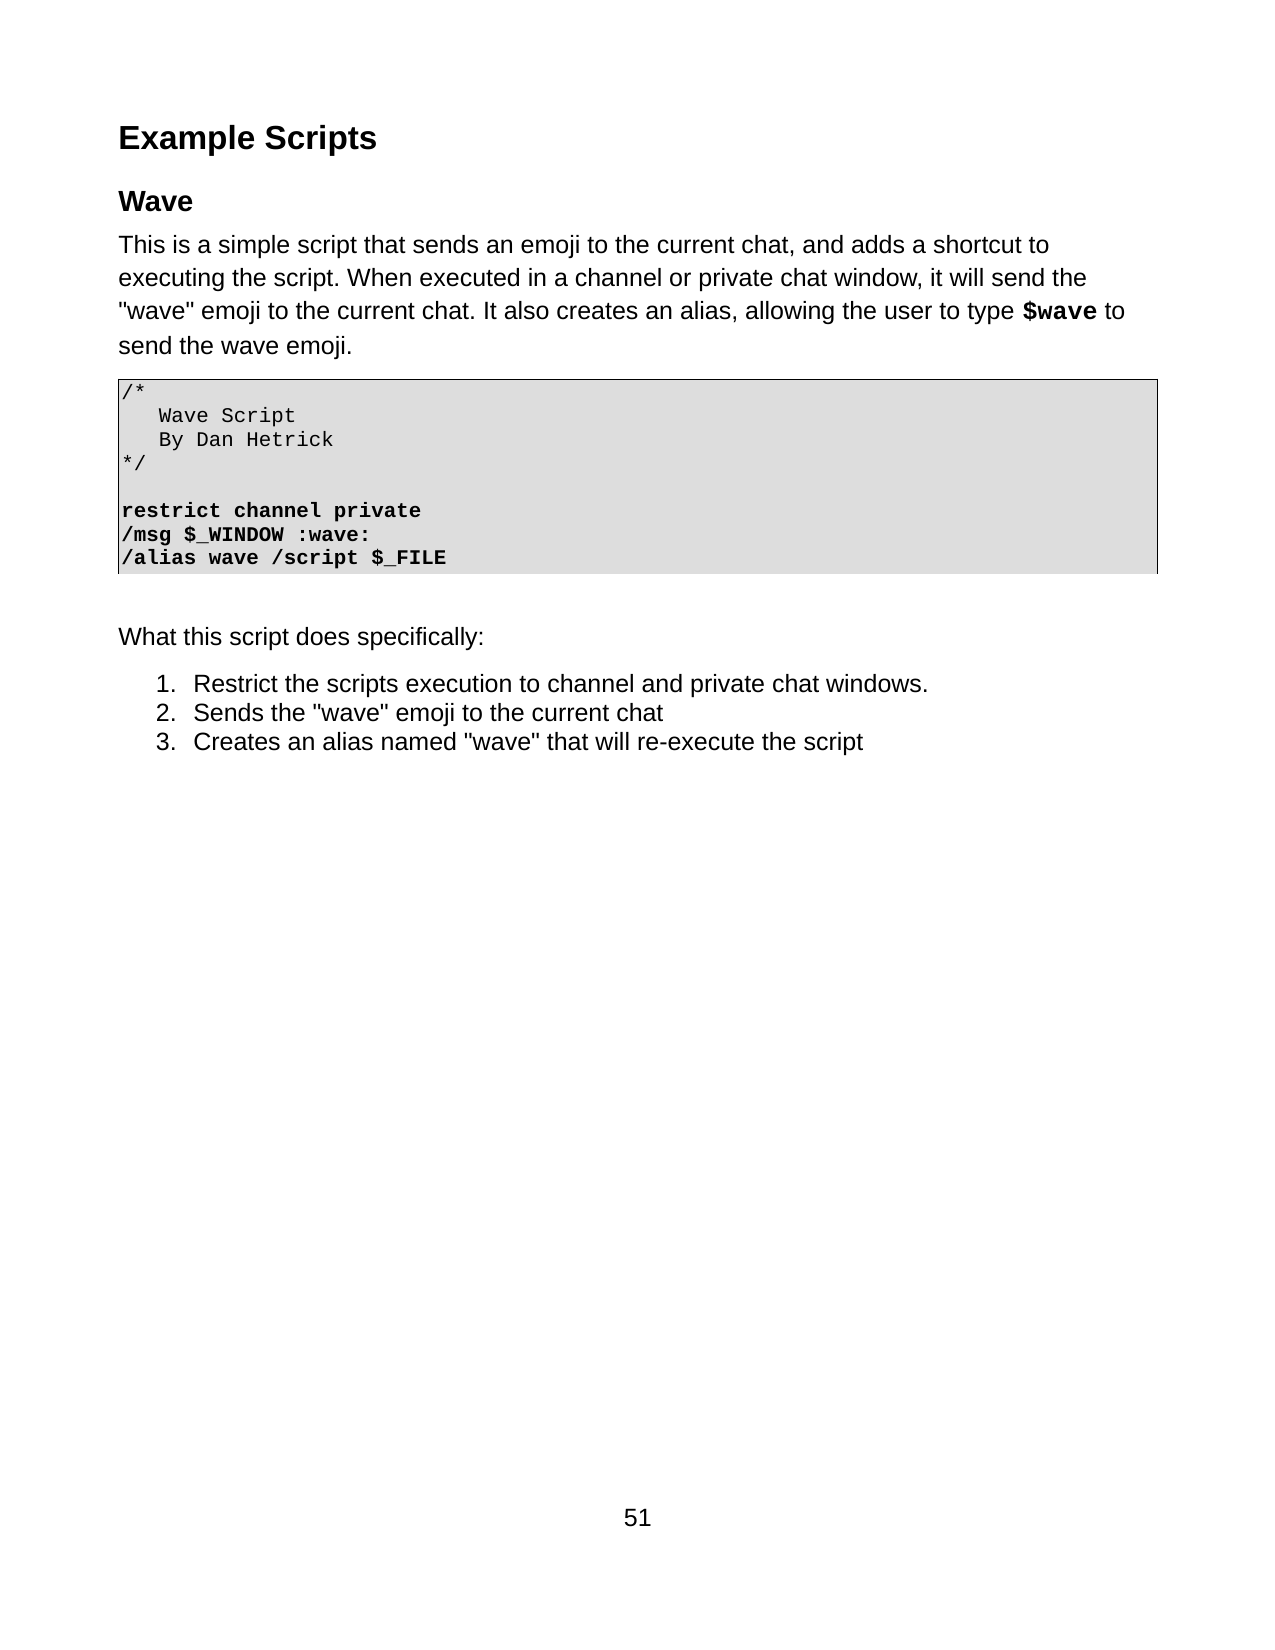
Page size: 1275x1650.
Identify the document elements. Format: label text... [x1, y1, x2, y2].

text What this script does specifically: [118, 621, 1157, 650]
list Restrict the scripts execution to channel and private chat windows. [156, 669, 1157, 698]
text This is a simple script that sends an emoji to the current chat, and adds a shortcut to executing the script. When executed in a channel or private chat window, it will send the "wave" emoji to the current chat. It also creates an alias, allowing the user to type $wave to send the wave emoji. [118, 230, 1157, 360]
list Creates an alias named "wave" that will re-execute the script [156, 727, 1157, 755]
subtitle Example Scripts [118, 118, 1157, 157]
subtitle Wave [118, 184, 1157, 217]
list Sends the "wave" emoji to the current chat [156, 698, 1157, 727]
table_header /* Wave Script By Dan Hetrick */ restrict channel private /msg $_WINDOW :wave: /alias wave /script $_FILE [119, 380, 1157, 574]
